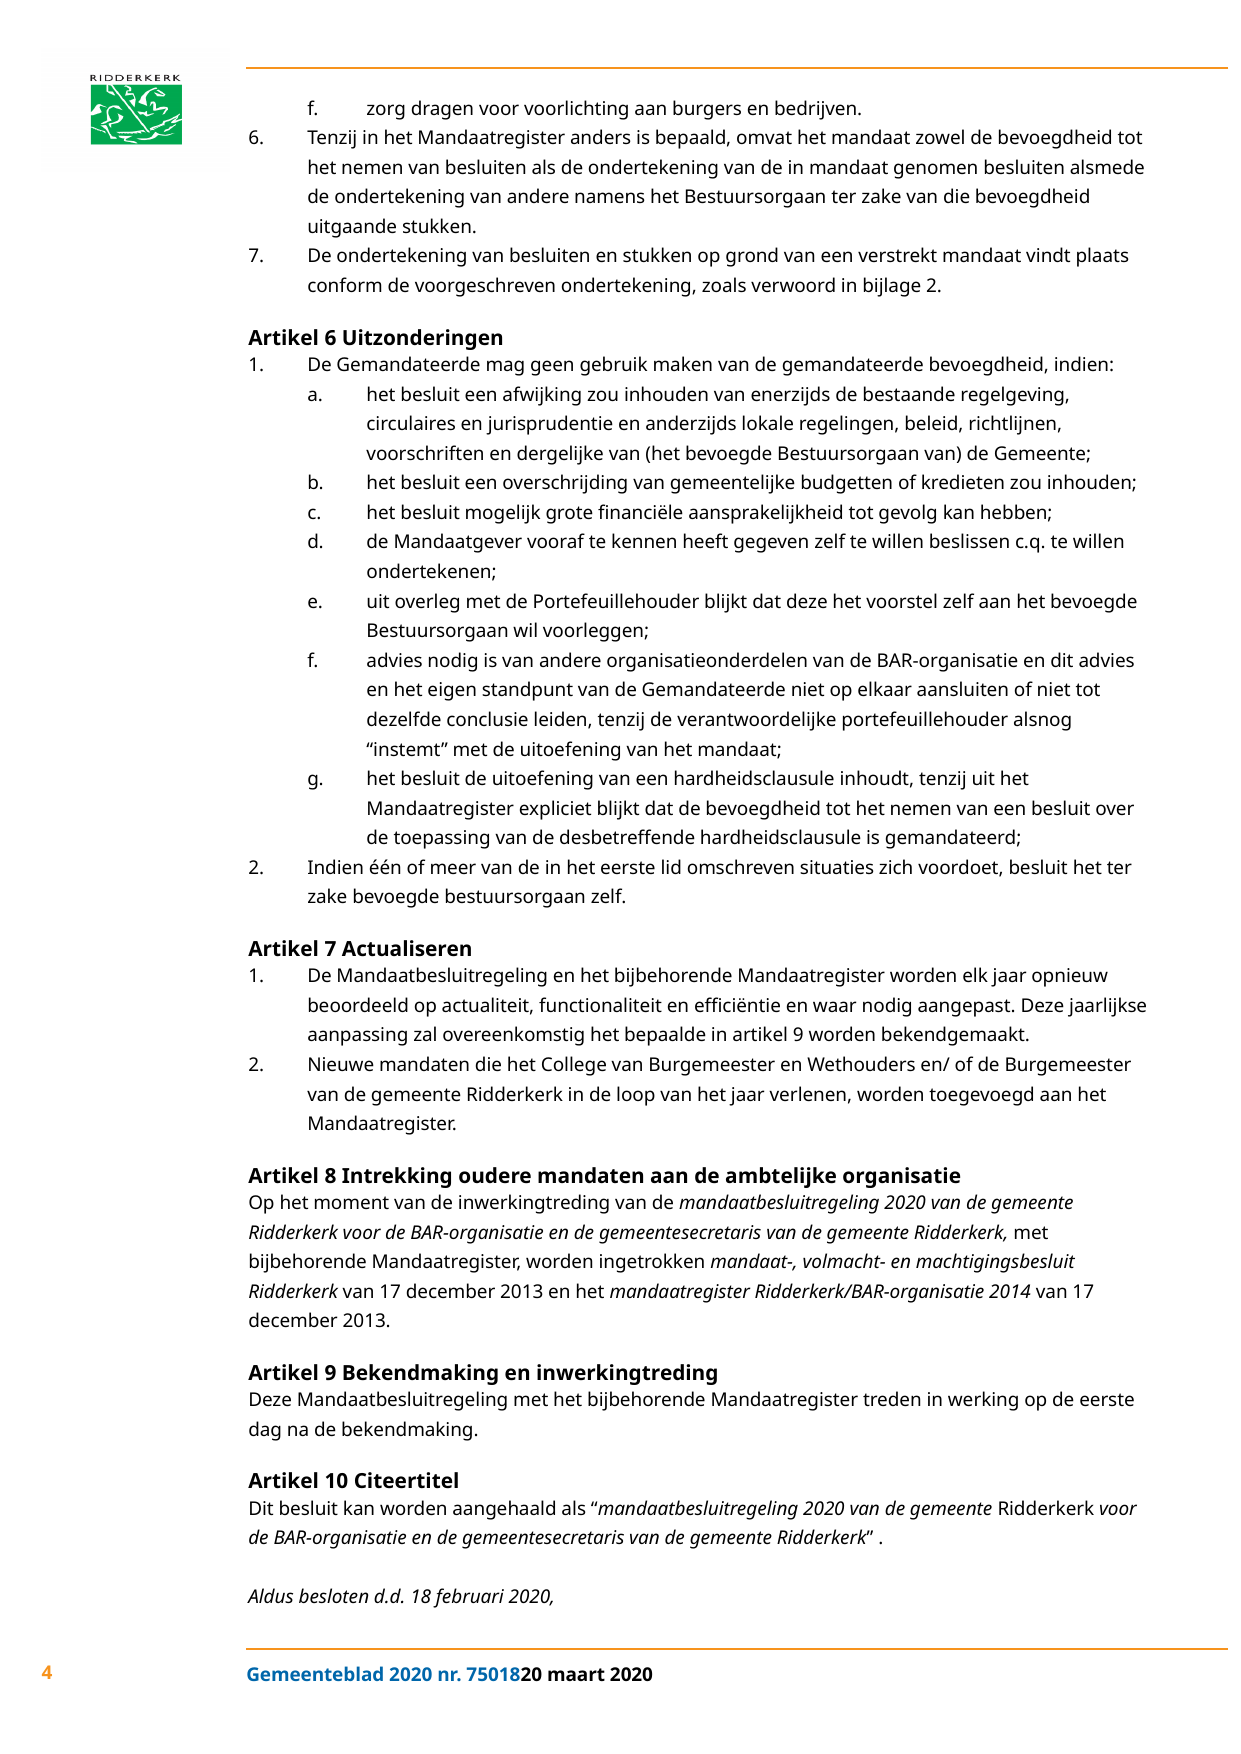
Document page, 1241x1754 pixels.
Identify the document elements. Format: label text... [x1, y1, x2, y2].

text Artikel 8 Intrekking oudere mandaten aan de ambtelijke organisatie [248, 1161, 1152, 1189]
text Artikel 7 Actualiseren [248, 934, 1152, 962]
text Artikel 6 Uitzonderingen [248, 323, 1152, 351]
text Dit besluit kan worden aangehaald als “mandaatbesluitregeling 2020 van de gemeente Ridderkerk voor de BAR-organisatie en de gemeentesecretaris van de gemeente Ridderkerk” . [248, 1495, 1152, 1550]
list De Gemandateerde mag geen gebruik maken van de gemandateerde bevoegdheid, indien: [248, 351, 1152, 377]
list het besluit een afwijking zou inhouden van enerzijds de bestaande regelgeving, circulaires en jurisprudentie en anderzijds lokale regelingen, beleid, richtlijnen, voorschriften en dergelijke van (het bevoegde Bestuursorgaan van) de Gemeente; [307, 381, 1152, 466]
text Artikel 10 Citeertitel [248, 1466, 1152, 1495]
picture [41, 47, 231, 172]
list het besluit mogelijk grote financiële aansprakelijkheid tot gevolg kan hebben; [307, 499, 1152, 525]
list de Mandaatgever vooraf te kennen heeft gegeven zelf te willen beslissen c.q. te willen ondertekenen; [307, 529, 1152, 584]
list het besluit een overschrijding van gemeentelijke budgetten of kredieten zou inhouden; [307, 469, 1152, 495]
list Nieuwe mandaten die het College van Burgemeester en Wethouders en/ of de Burgemeester van de gemeente Ridderkerk in de loop van het jaar verlenen, worden toegevoegd aan het Mandaatregister. [248, 1051, 1152, 1136]
list Indien één of meer van de in het eerste lid omschreven situaties zich voordoet, besluit het ter zake bevoegde bestuursorgaan zelf. [248, 854, 1152, 909]
list zorg dragen voor voorlichting aan burgers en bedrijven. [307, 95, 1152, 121]
text Aldus besloten d.d. 18 februari 2020, [248, 1584, 1152, 1609]
list uit overleg met de Portefeuillehouder blijkt dat deze het voorstel zelf aan het bevoegde Bestuursorgaan wil voorleggen; [307, 588, 1152, 643]
text Op het moment van de inwerkingtreding van de mandaatbesluitregeling 2020 van de gemeente Ridderkerk voor de BAR-organisatie en de gemeentesecretaris van de gemeente Ridderkerk, met bijbehorende Mandaatregister, worden ingetrokken mandaat-, volmacht- en machtigingsbesluit Ridderkerk van 17 december 2013 en het mandaatregister Ridderkerk/BAR-organisatie 2014 van 17 december 2013. [248, 1189, 1152, 1333]
list Tenzij in het Mandaatregister anders is bepaald, omvat het mandaat zowel de bevoegdheid tot het nemen van besluiten als de ondertekening van de in mandaat genomen besluiten alsmede de ondertekening van andere namens het Bestuursorgaan ter zake van die bevoegdheid uitgaande stukken. [248, 124, 1152, 239]
list De Mandaatbesluitregeling en het bijbehorende Mandaatregister worden elk jaar opnieuw beoordeeld op actualiteit, functionaliteit en efficiëntie en waar nodig aangepast. Deze jaarlijkse aanpassing zal overeenkomstig het bepaalde in artikel 9 worden bekendgemaakt. [248, 962, 1152, 1047]
list advies nodig is van andere organisatieonderdelen van de BAR-organisatie en dit advies en het eigen standpunt van de Gemandateerde niet op elkaar aansluiten of niet tot dezelfde conclusie leiden, tenzij de verantwoordelijke portefeuillehouder alsnog “instemt” met de uitoefening van het mandaat; [307, 647, 1152, 761]
list het besluit de uitoefening van een hardheidsclausule inhoudt, tenzij uit het Mandaatregister expliciet blijkt dat de bevoegdheid tot het nemen van een besluit over de toepassing van de desbetreffende hardheidsclausule is gemandateerd; [307, 765, 1152, 850]
list De ondertekening van besluiten en stukken op grond van een verstrekt mandaat vindt plaats conform de voorgeschreven ondertekening, zoals verwoord in bijlage 2. [248, 243, 1152, 298]
text Artikel 9 Bekendmaking en inwerkingtreding [248, 1358, 1152, 1386]
text Deze Mandaatbesluitregeling met het bijbehorende Mandaatregister treden in werking op de eerste dag na de bekendmaking. [248, 1386, 1152, 1442]
